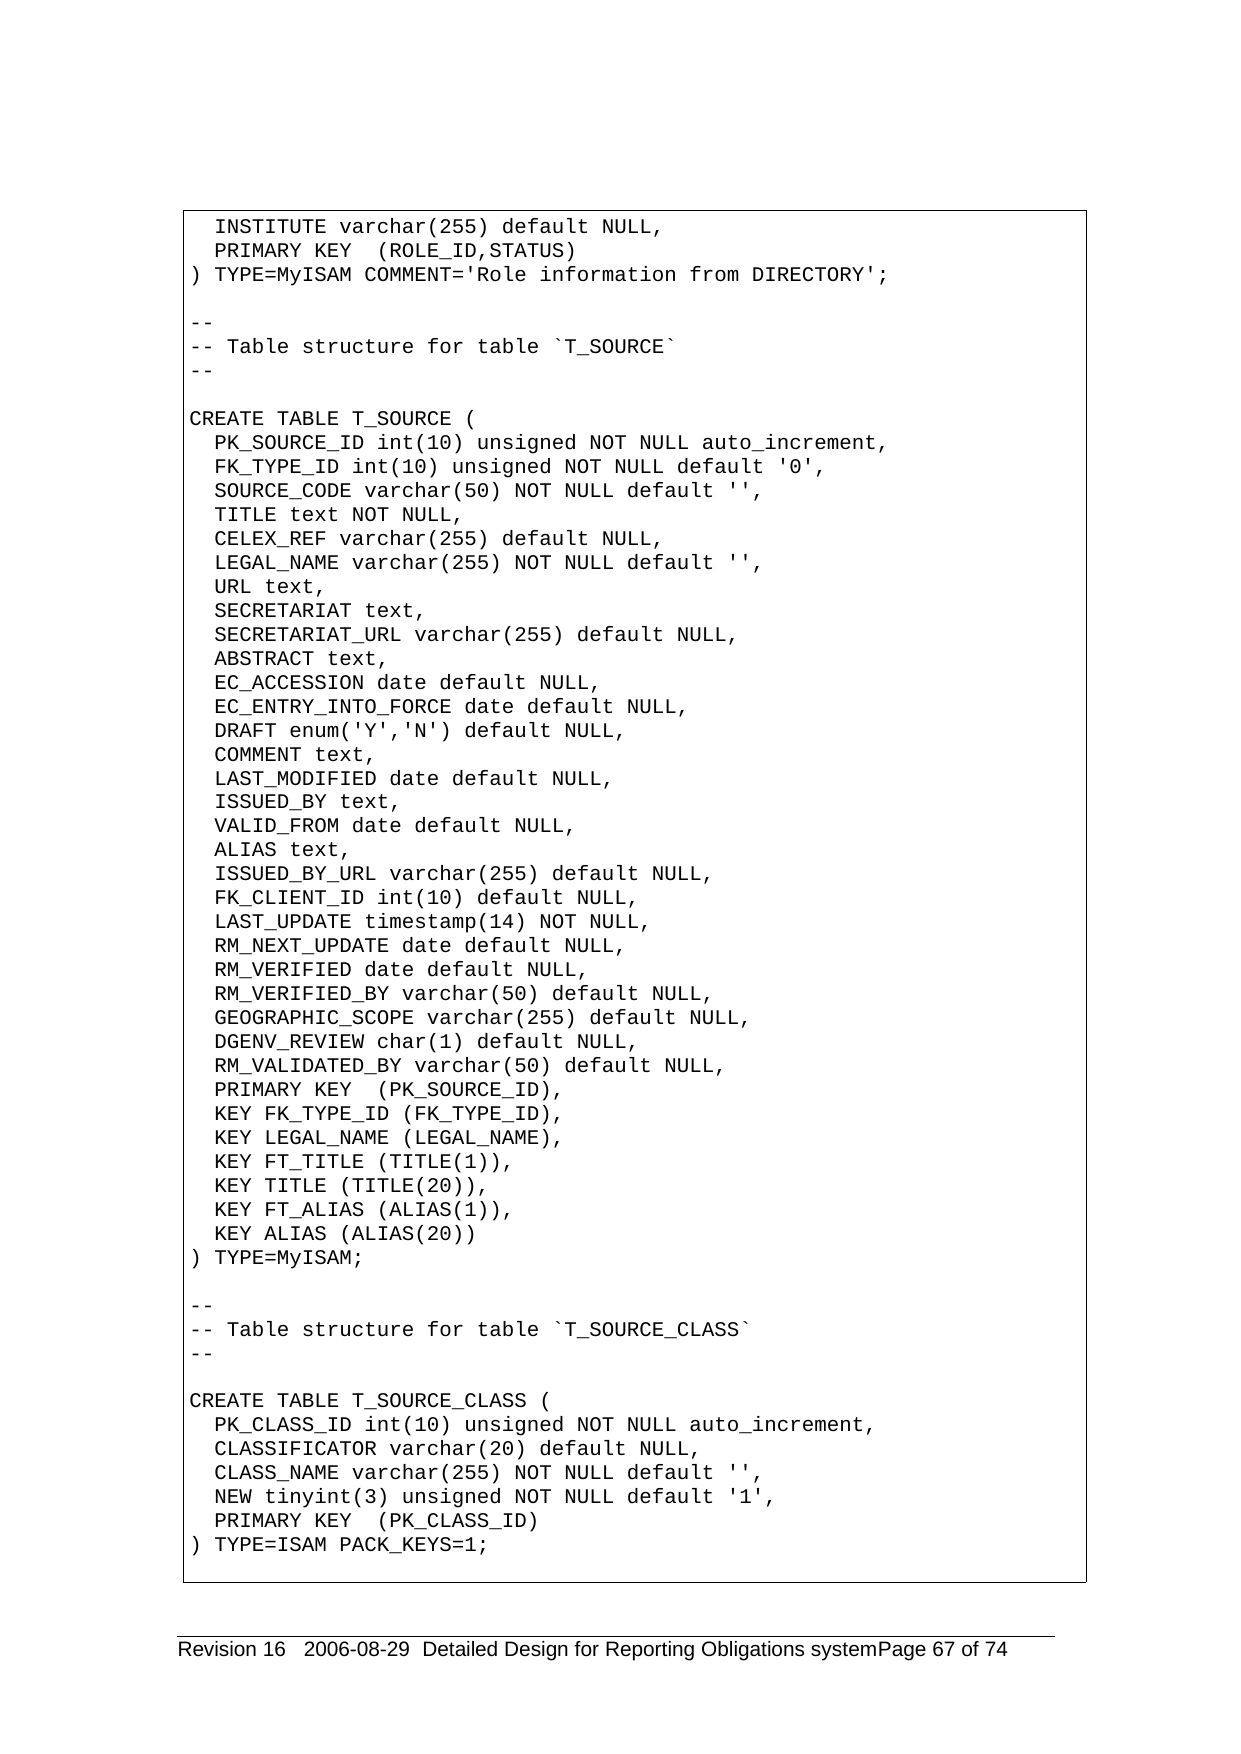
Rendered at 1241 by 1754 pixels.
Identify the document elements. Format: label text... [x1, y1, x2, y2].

text CREATE TABLE T_SOURCE_CLASS ( [184, 1384, 1086, 1408]
text RM_NEXT_UPDATE date default NULL, [184, 929, 1086, 953]
text VALID_FROM date default NULL, [184, 809, 1086, 833]
text EC_ACCESSION date default NULL, [184, 666, 1086, 689]
text ) TYPE=MyISAM COMMENT='Role information from DIRECTORY'; [184, 258, 1086, 288]
text ) TYPE=MyISAM; [184, 1241, 1086, 1271]
text RM_VERIFIED date default NULL, [184, 953, 1086, 977]
text INSTITUTE varchar(255) default NULL, [184, 211, 1086, 234]
text LAST_UPDATE timestamp(14) NOT NULL, [184, 905, 1086, 929]
text NEW tinyint(3) unsigned NOT NULL default '1', [184, 1480, 1086, 1504]
text ISSUED_BY text, [184, 785, 1086, 809]
text -- [184, 306, 1086, 330]
text GEOGRAPHIC_SCOPE varchar(255) default NULL, [184, 1001, 1086, 1025]
text -- [184, 1336, 1086, 1366]
text DGENV_REVIEW char(1) default NULL, [184, 1025, 1086, 1049]
text SOURCE_CODE varchar(50) NOT NULL default '', [184, 474, 1086, 498]
text DRAFT enum('Y','N') default NULL, [184, 713, 1086, 737]
text KEY ALIAS (ALIAS(20)) [184, 1217, 1086, 1241]
text PRIMARY KEY (PK_SOURCE_ID), [184, 1073, 1086, 1097]
text -- Table structure for table `T_SOURCE_CLASS` [184, 1312, 1086, 1336]
text LAST_MODIFIED date default NULL, [184, 761, 1086, 785]
text LEGAL_NAME varchar(255) NOT NULL default '', [184, 546, 1086, 570]
text SECRETARIAT text, [184, 594, 1086, 618]
text ABSTRACT text, [184, 642, 1086, 666]
text ALIAS text, [184, 833, 1086, 857]
text KEY LEGAL_NAME (LEGAL_NAME), [184, 1121, 1086, 1145]
text ISSUED_BY_URL varchar(255) default NULL, [184, 857, 1086, 881]
text FK_TYPE_ID int(10) unsigned NOT NULL default '0', [184, 450, 1086, 474]
text PRIMARY KEY (ROLE_ID,STATUS) [184, 234, 1086, 258]
text KEY TITLE (TITLE(20)), [184, 1169, 1086, 1193]
text URL text, [184, 570, 1086, 594]
text COMMENT text, [184, 737, 1086, 761]
text CLASS_NAME varchar(255) NOT NULL default '', [184, 1456, 1086, 1480]
text ) TYPE=ISAM PACK_KEYS=1; [184, 1528, 1086, 1558]
text KEY FT_TITLE (TITLE(1)), [184, 1145, 1086, 1169]
text CELEX_REF varchar(255) default NULL, [184, 522, 1086, 546]
text CLASSIFICATOR varchar(20) default NULL, [184, 1432, 1086, 1456]
text FK_CLIENT_ID int(10) default NULL, [184, 881, 1086, 905]
text PK_SOURCE_ID int(10) unsigned NOT NULL auto_increment, [184, 426, 1086, 450]
text RM_VALIDATED_BY varchar(50) default NULL, [184, 1049, 1086, 1073]
text -- [184, 1288, 1086, 1312]
text PK_CLASS_ID int(10) unsigned NOT NULL auto_increment, [184, 1408, 1086, 1432]
text KEY FT_ALIAS (ALIAS(1)), [184, 1193, 1086, 1217]
text RM_VERIFIED_BY varchar(50) default NULL, [184, 977, 1086, 1001]
text SECRETARIAT_URL varchar(255) default NULL, [184, 618, 1086, 642]
text -- [184, 354, 1086, 384]
text CREATE TABLE T_SOURCE ( [184, 402, 1086, 426]
text KEY FK_TYPE_ID (FK_TYPE_ID), [184, 1097, 1086, 1121]
text PRIMARY KEY (PK_CLASS_ID) [184, 1504, 1086, 1528]
text -- Table structure for table `T_SOURCE` [184, 330, 1086, 354]
text TITLE text NOT NULL, [184, 498, 1086, 522]
text EC_ENTRY_INTO_FORCE date default NULL, [184, 689, 1086, 713]
